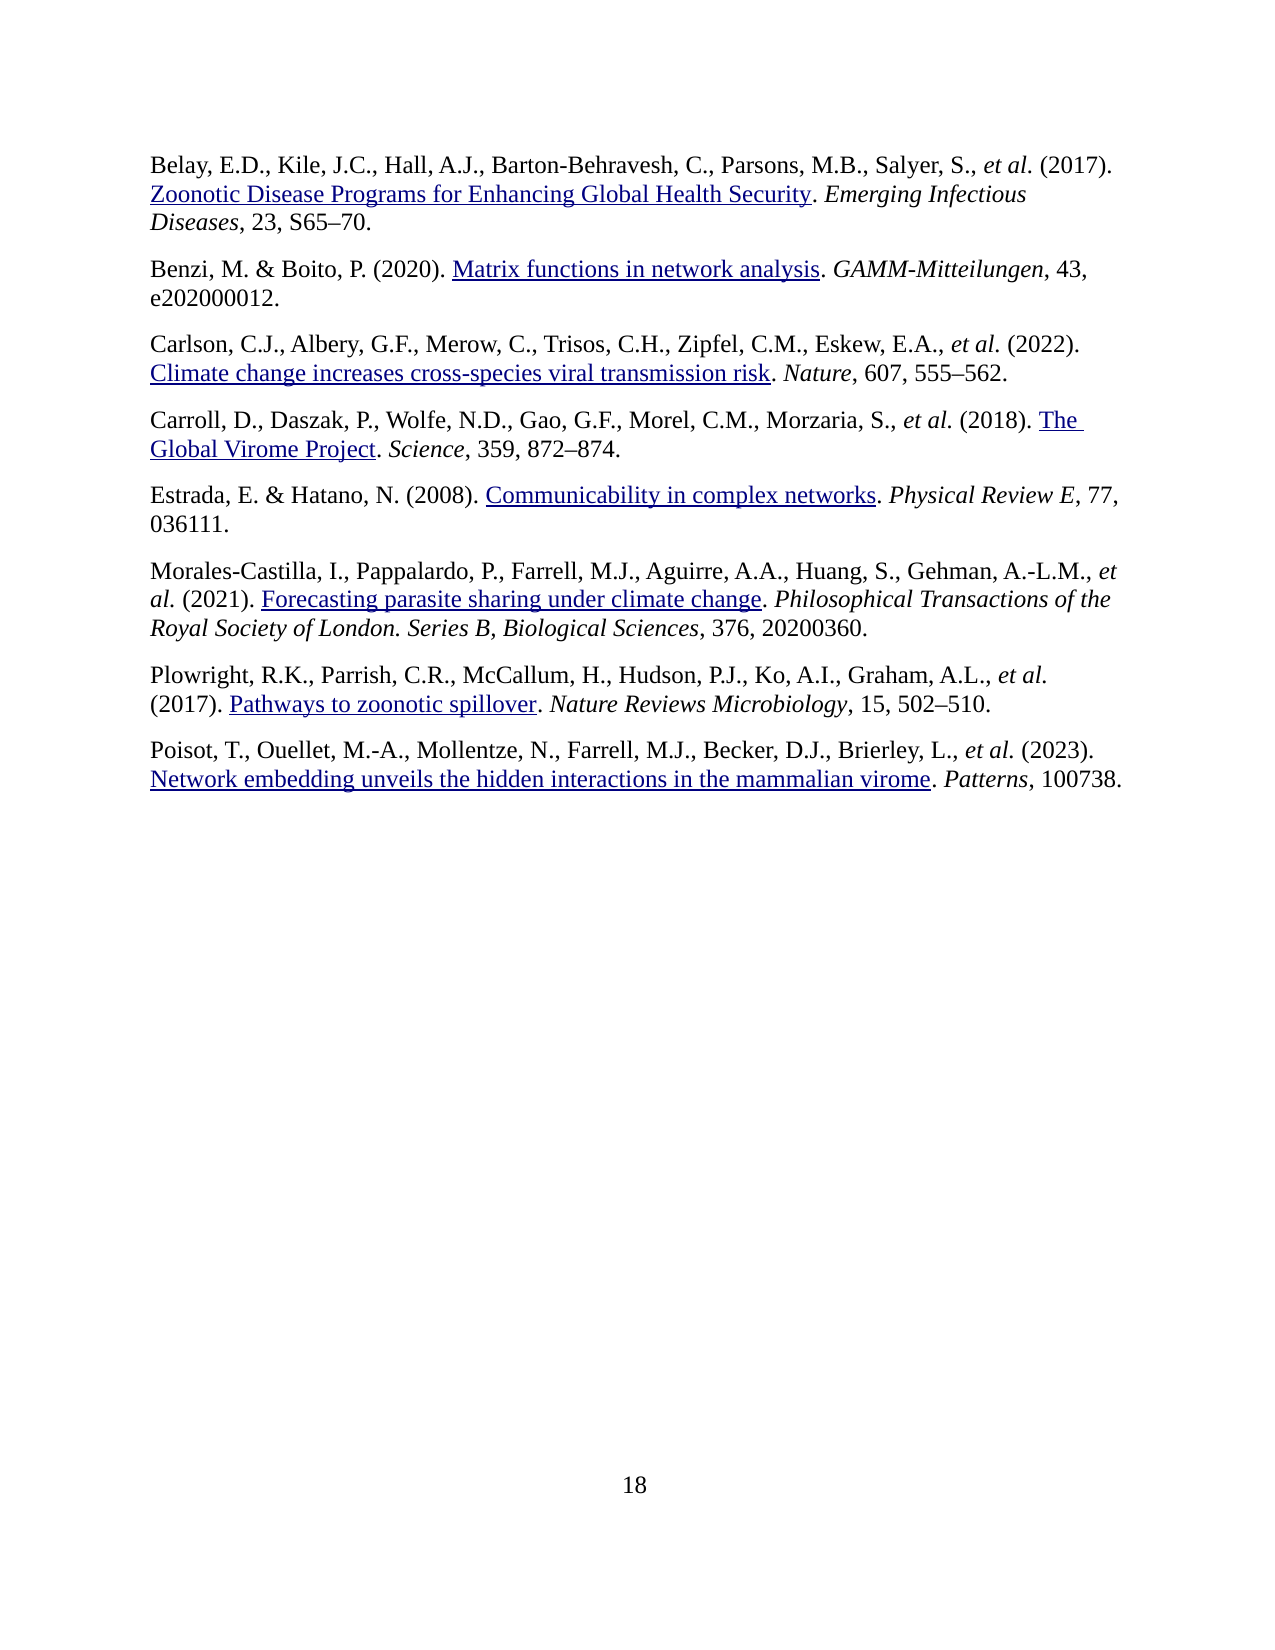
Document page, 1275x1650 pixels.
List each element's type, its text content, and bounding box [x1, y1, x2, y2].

text Estrada, E. & Hatano, N. (2008). Communicability in complex networks. Physical Review E, 77, 036111. [150, 480, 1125, 538]
text Morales-Castilla, I., Pappalardo, P., Farrell, M.J., Aguirre, A.A., Huang, S., Gehman, A.-L.M., et al. (2021). Forecasting parasite sharing under climate change. Philosophical Transactions of the Royal Society of London. Series B, Biological Sciences, 376, 20200360. [150, 556, 1125, 642]
text Benzi, M. & Boito, P. (2020). Matrix functions in network analysis. GAMM-Mitteilungen, 43, e202000012. [150, 254, 1125, 312]
text Plowright, R.K., Parrish, C.R., McCallum, H., Hudson, P.J., Ko, A.I., Graham, A.L., et al. (2017). Pathways to zoonotic spillover. Nature Reviews Microbiology, 15, 502–510. [150, 660, 1125, 717]
text Poisot, T., Ouellet, M.-A., Mollentze, N., Farrell, M.J., Becker, D.J., Brierley, L., et al. (2023). Network embedding unveils the hidden interactions in the mammalian virome. Patterns, 100738. [150, 735, 1125, 793]
text Belay, E.D., Kile, J.C., Hall, A.J., Barton-Behravesh, C., Parsons, M.B., Salyer, S., et al. (2017). Zoonotic Disease Programs for Enhancing Global Health Security. Emerging Infectious Diseases, 23, S65–70. [150, 150, 1125, 236]
text Carroll, D., Daszak, P., Wolfe, N.D., Gao, G.F., Morel, C.M., Morzaria, S., et al. (2018). The Global Virome Project. Science, 359, 872–874. [150, 405, 1125, 462]
text Carlson, C.J., Albery, G.F., Merow, C., Trisos, C.H., Zipfel, C.M., Eskew, E.A., et al. (2022). Climate change increases cross-species viral transmission risk. Nature, 607, 555–562. [150, 329, 1125, 387]
